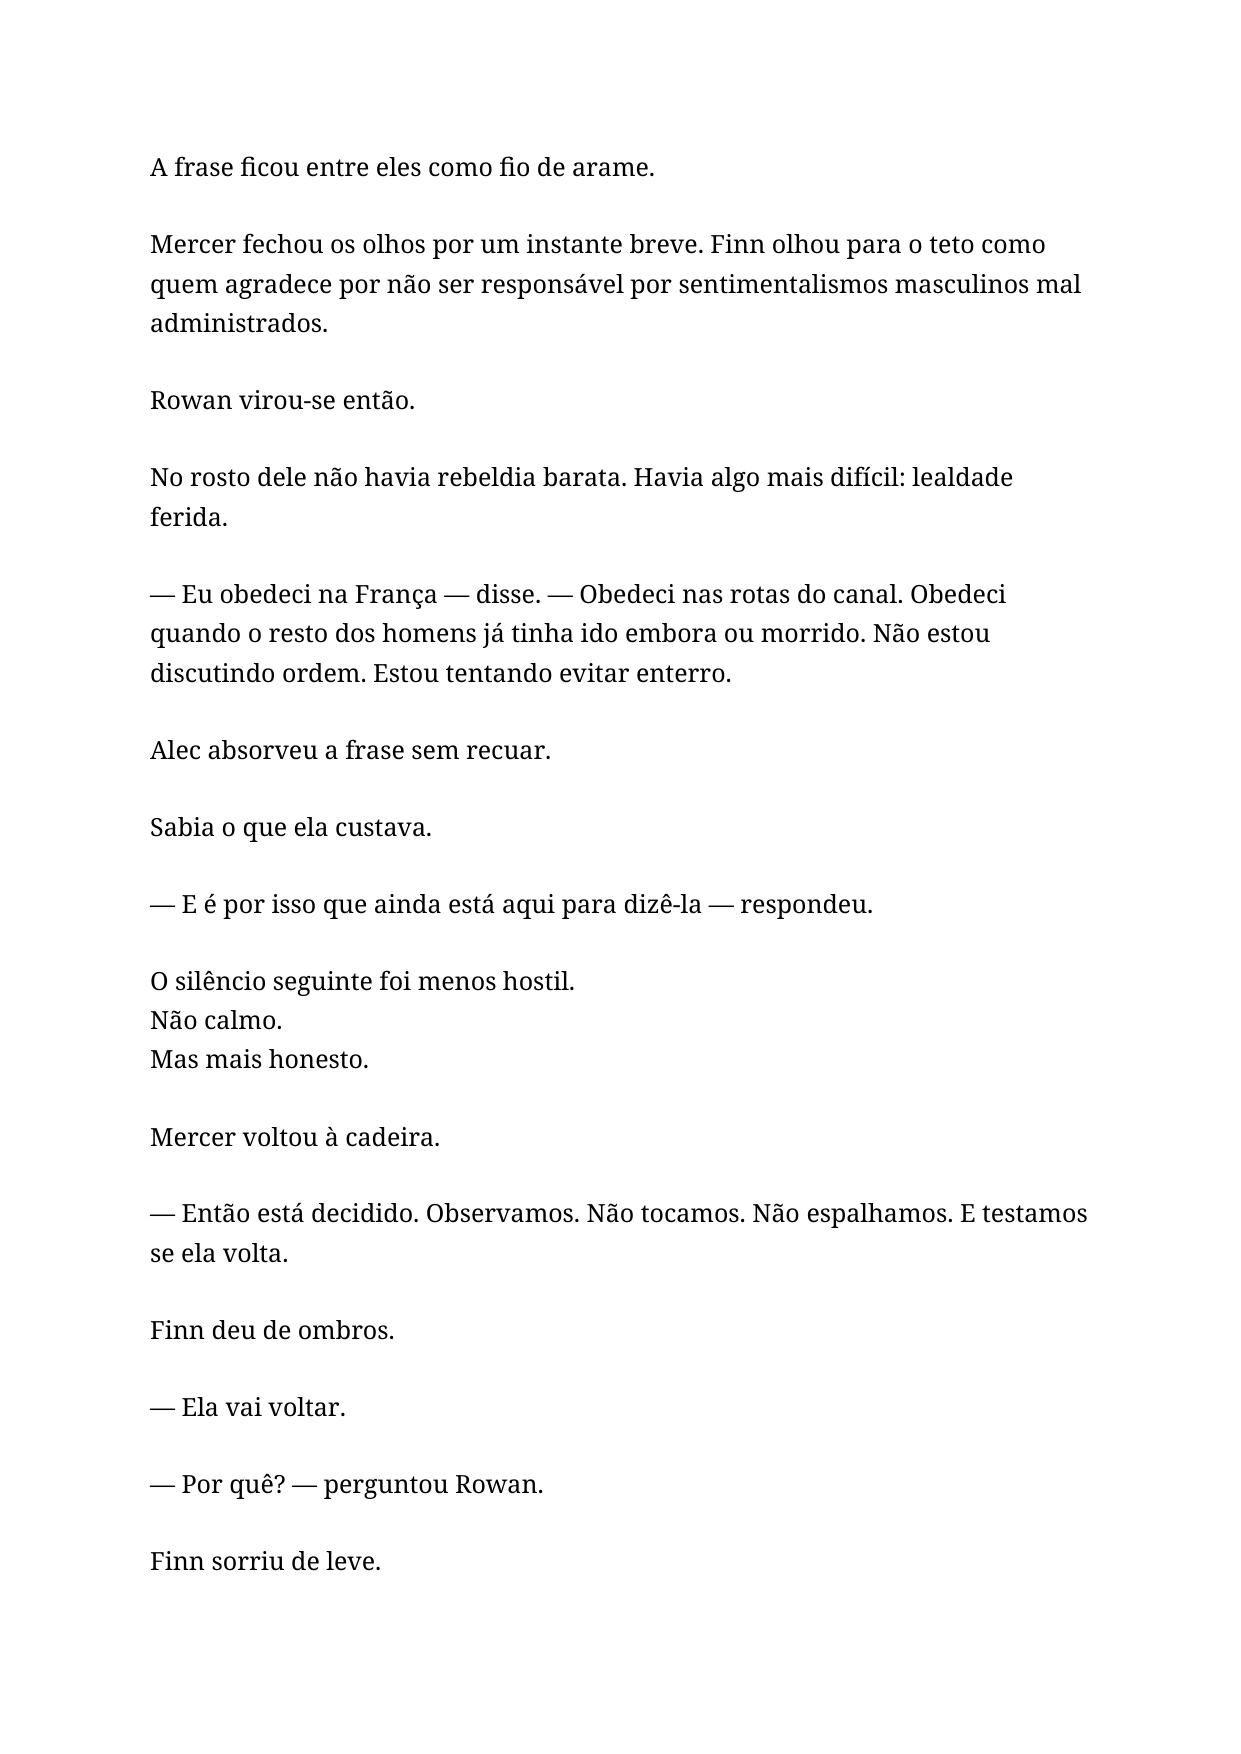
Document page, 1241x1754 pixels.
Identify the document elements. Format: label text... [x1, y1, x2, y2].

text — E é por isso que ainda está aqui para dizê-la — respondeu. [150, 886, 1090, 920]
text Mercer fechou os olhos por um instante breve. Finn olhou para o teto como quem agradece por não ser responsável por sentimentalismos masculinos mal administrados. [150, 227, 1090, 340]
text Mercer voltou à cadeira. [150, 1119, 1090, 1153]
text — Por quê? — perguntou Rowan. [150, 1467, 1090, 1501]
text — Eu obedeci na França — disse. — Obedeci nas rotas do canal. Obedeci quando o resto dos homens já tinha ido embora ou morrido. Não estou discutindo ordem. Estou tentando evitar enterro. [150, 576, 1090, 689]
text Finn sorriu de leve. [150, 1543, 1090, 1578]
text A frase ficou entre eles como fio de arame. [150, 150, 1090, 184]
text — Então está decidido. Observamos. Não tocamos. Não espalhamos. E testamos se ela volta. [150, 1196, 1090, 1270]
text O silêncio seguinte foi menos hostil. Não calmo. Mas mais honesto. [150, 963, 1090, 1076]
text Finn deu de ombros. [150, 1313, 1090, 1347]
text Rowan virou-se então. [150, 383, 1090, 417]
text No rosto dele não havia rebeldia barata. Havia algo mais difícil: lealdade ferida. [150, 460, 1090, 533]
text Alec absorveu a frase sem recuar. [150, 732, 1090, 766]
text Sabia o que ela custava. [150, 809, 1090, 843]
text — Ela vai voltar. [150, 1389, 1090, 1424]
